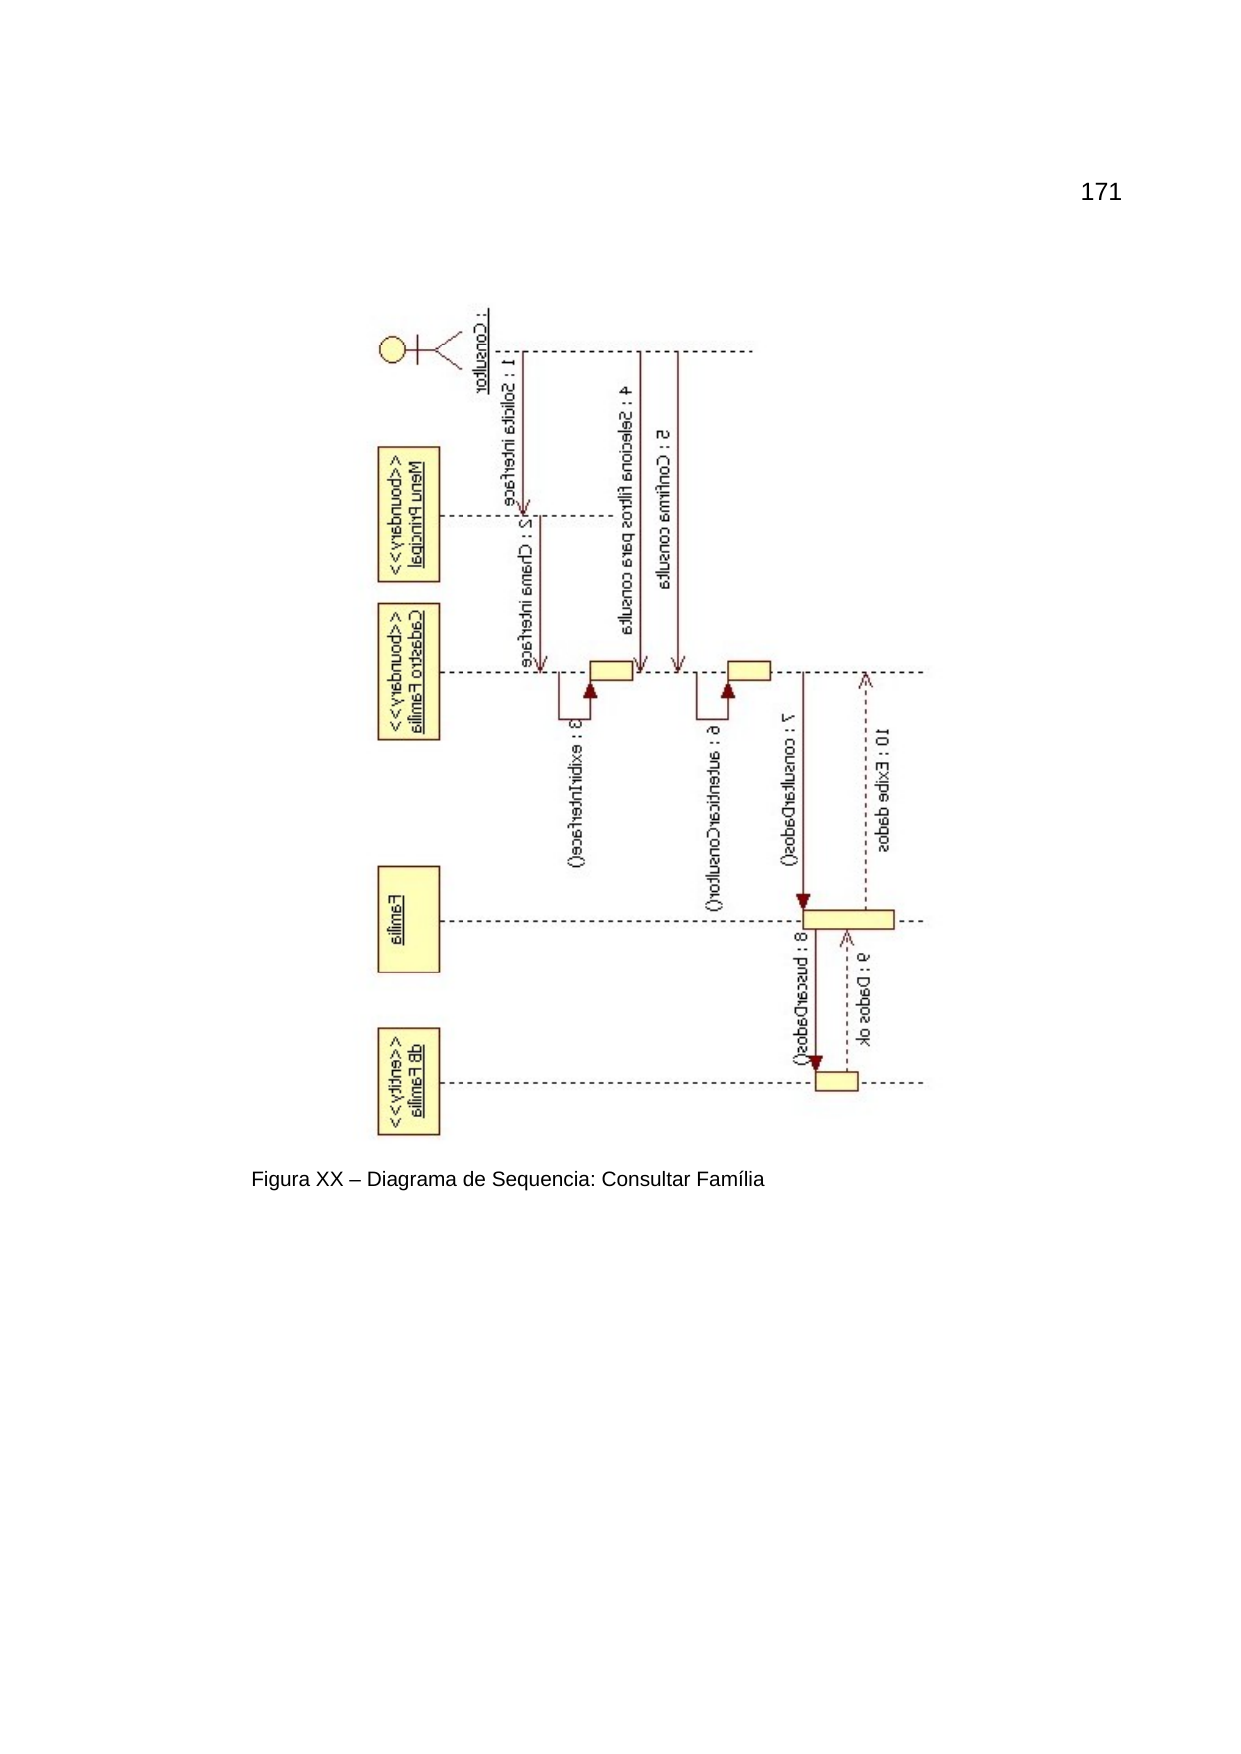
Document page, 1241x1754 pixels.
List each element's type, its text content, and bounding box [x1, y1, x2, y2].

picture [345, 265, 954, 1168]
text Figura XX – Diagrama de Sequencia: Consultar Família [177, 1168, 1122, 1191]
